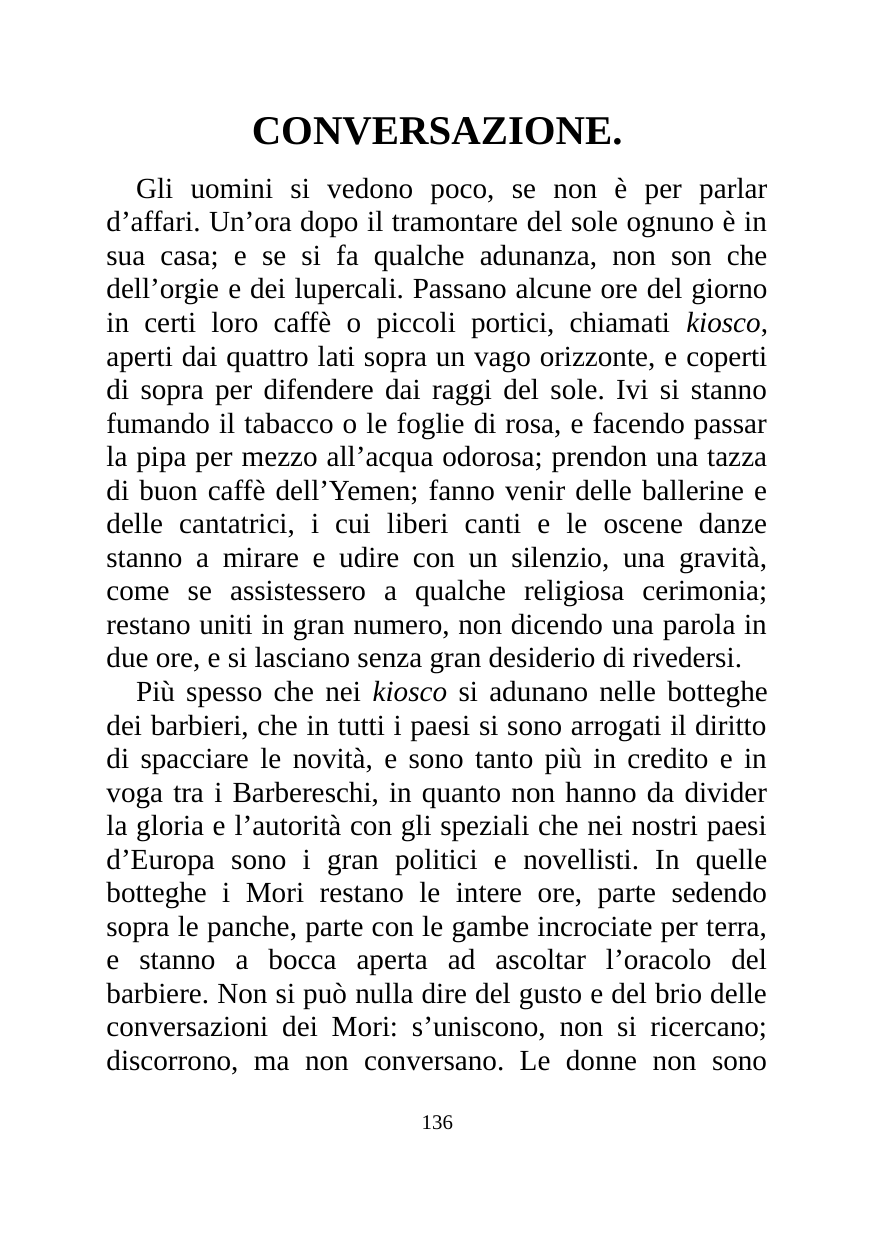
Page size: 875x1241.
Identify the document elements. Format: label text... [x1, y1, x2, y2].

text Gli uomini si vedono poco, se non è per parlar d’affari. Un’ora dopo il tramontare del sole ognuno è in sua casa; e se si fa qualche adunanza, non son che dell’orgie e dei lupercali. Passano alcune ore del giorno in certi loro caffè o piccoli portici, chiamati kiosco, aperti dai quattro lati sopra un vago orizzonte, e coperti di sopra per difendere dai raggi del sole. Ivi si stanno fumando il tabacco o le foglie di rosa, e facendo passar la pipa per mezzo all’acqua odorosa; prendon una tazza di buon caffè dell’Yemen; fanno venir delle ballerine e delle cantatrici, i cui liberi canti e le oscene danze stanno a mirare e udire con un silenzio, una gravità, come se assistessero a qualche religiosa cerimonia; restano uniti in gran numero, non dicendo una parola in due ore, e si lasciano senza gran desiderio di rivedersi. [106, 171, 768, 674]
text Più spesso che nei kiosco si adunano nelle botteghe dei barbieri, che in tutti i paesi si sono arrogati il diritto di spacciare le novità, e sono tanto più in credito e in voga tra i Barbereschi, in quanto non hanno da divider la gloria e l’autorità con gli speziali che nei nostri paesi d’Europa sono i gran politici e novellisti. In quelle botteghe i Mori restano le intere ore, parte sedendo sopra le panche, parte con le gambe incrociate per terra, e stanno a bocca aperta ad ascoltar l’oracolo del barbiere. Non si può nulla dire del gusto e del brio delle conversazioni dei Mori: s’uniscono, non si ricercano; discorrono, ma non conversano. Le donne non sono [106, 674, 768, 1077]
subtitle Conversazione. [106, 106, 768, 153]
